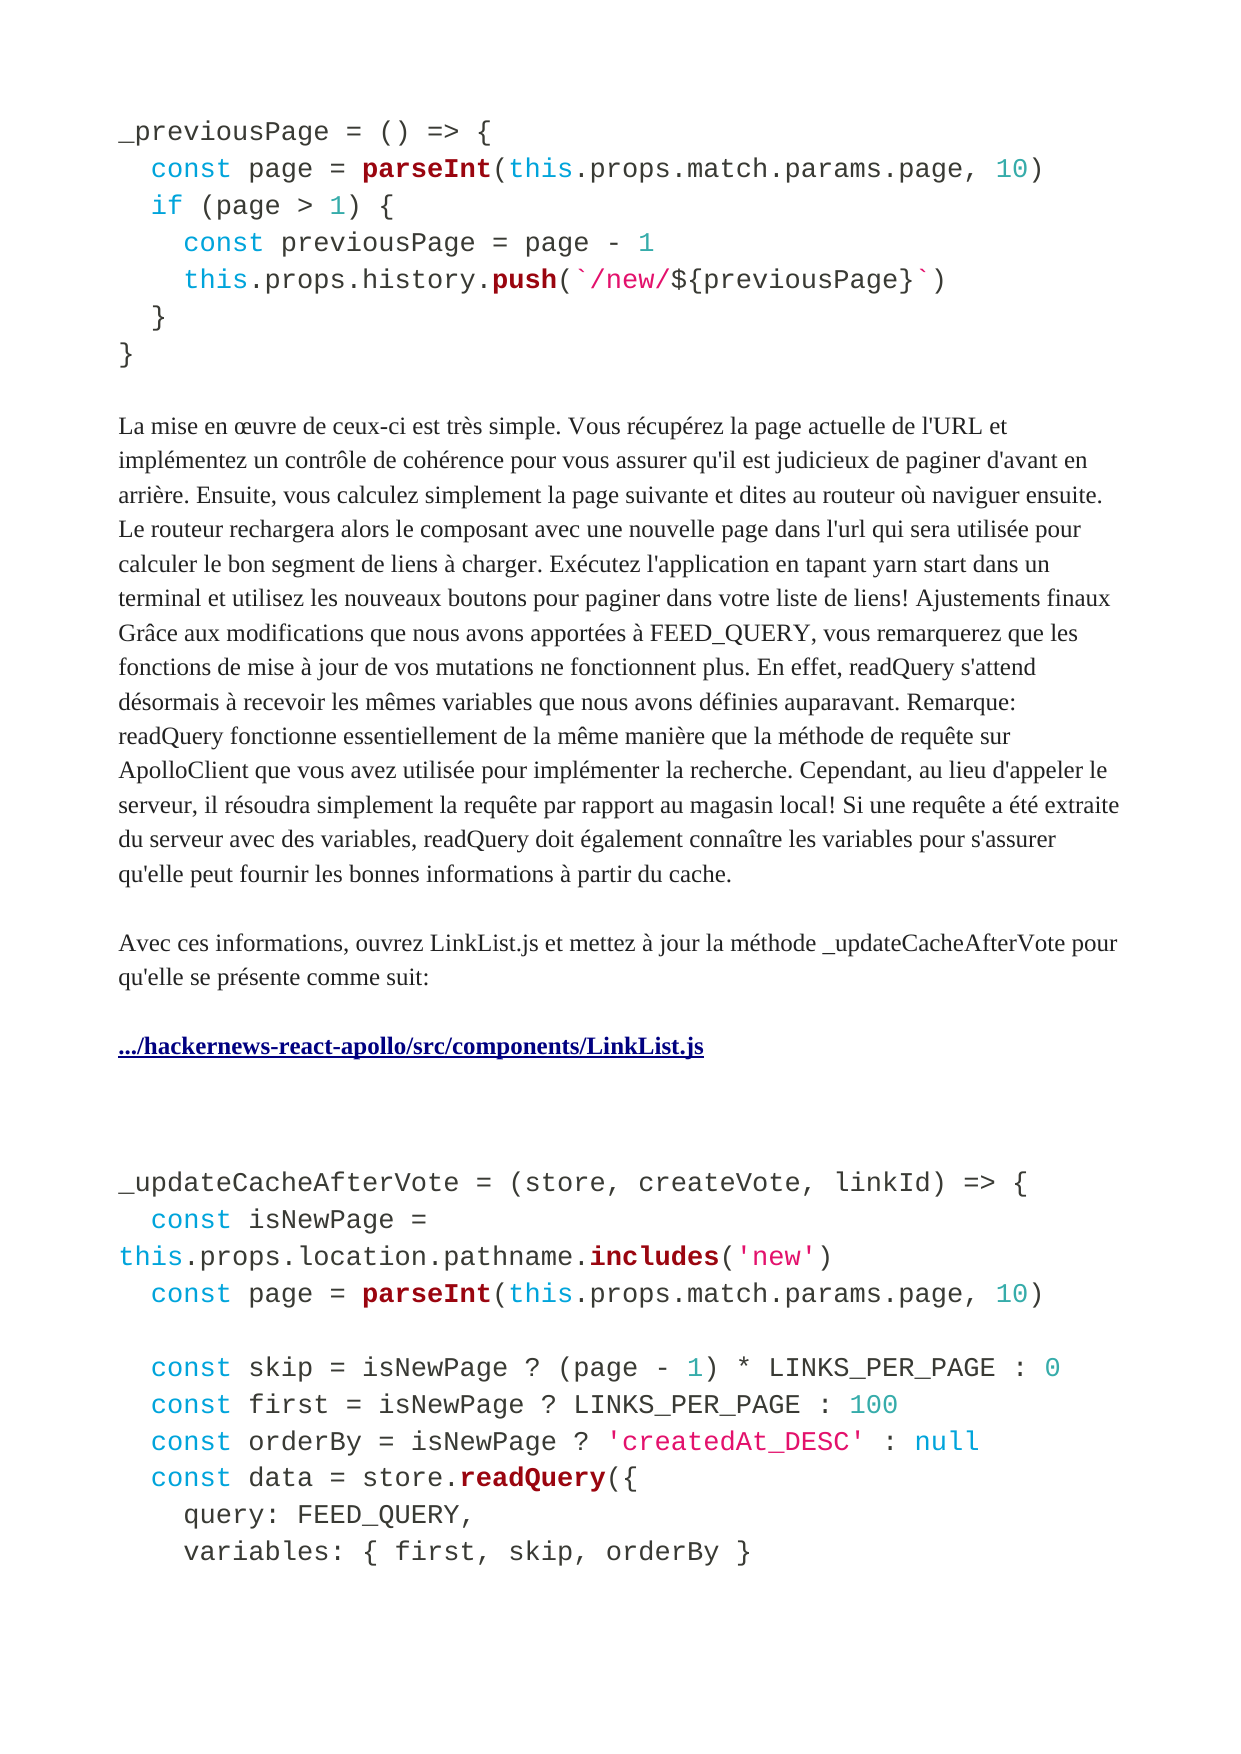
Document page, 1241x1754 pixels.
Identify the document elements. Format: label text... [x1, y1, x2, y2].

text .../hackernews-react-apollo/src/components/LinkList.js [118, 1031, 1122, 1060]
text Avec ces informations, ouvrez LinkList.js et mettez à jour la méthode _updateCacheAfterVote pour qu'elle se présente comme suit: [118, 928, 1122, 991]
text _updateCacheAfterVote = (store, createVote, linkId) => { const isNewPage = this.props.location.pathname.includes('new') const page = parseInt(this.props.match.params.page, 10) const skip = isNewPage ? (page - 1) * LINKS_PER_PAGE : 0 const first = isNewPage ? LINKS_PER_PAGE : 100 const orderBy = isNewPage ? 'createdAt_DESC' : null const data = store.readQuery({ query: FEED_QUERY, variables: { first, skip, orderBy } [118, 1169, 1122, 1569]
text _previousPage = () => { const page = parseInt(this.props.match.params.page, 10) if (page > 1) { const previousPage = page - 1 this.props.history.push(`/new/${previousPage}`) } } [118, 118, 1122, 370]
text La mise en œuvre de ceux-ci est très simple. Vous récupérez la page actuelle de l'URL et implémentez un contrôle de cohérence pour vous assurer qu'il est judicieux de paginer d'avant en arrière. Ensuite, vous calculez simplement la page suivante et dites au routeur où naviguer ensuite. Le routeur rechargera alors le composant avec une nouvelle page dans l'url qui sera utilisée pour calculer le bon segment de liens à charger. Exécutez l'application en tapant yarn start dans un terminal et utilisez les nouveaux boutons pour paginer dans votre liste de liens! Ajustements finaux Grâce aux modifications que nous avons apportées à FEED_QUERY, vous remarquerez que les fonctions de mise à jour de vos mutations ne fonctionnent plus. En effet, readQuery s'attend désormais à recevoir les mêmes variables que nous avons définies auparavant. Remarque: readQuery fonctionne essentiellement de la même manière que la méthode de requête sur ApolloClient que vous avez utilisée pour implémenter la recherche. Cependant, au lieu d'appeler le serveur, il résoudra simplement la requête par rapport au magasin local! Si une requête a été extraite du serveur avec des variables, readQuery doit également connaître les variables pour s'assurer qu'elle peut fournir les bonnes informations à partir du cache. [118, 411, 1122, 888]
